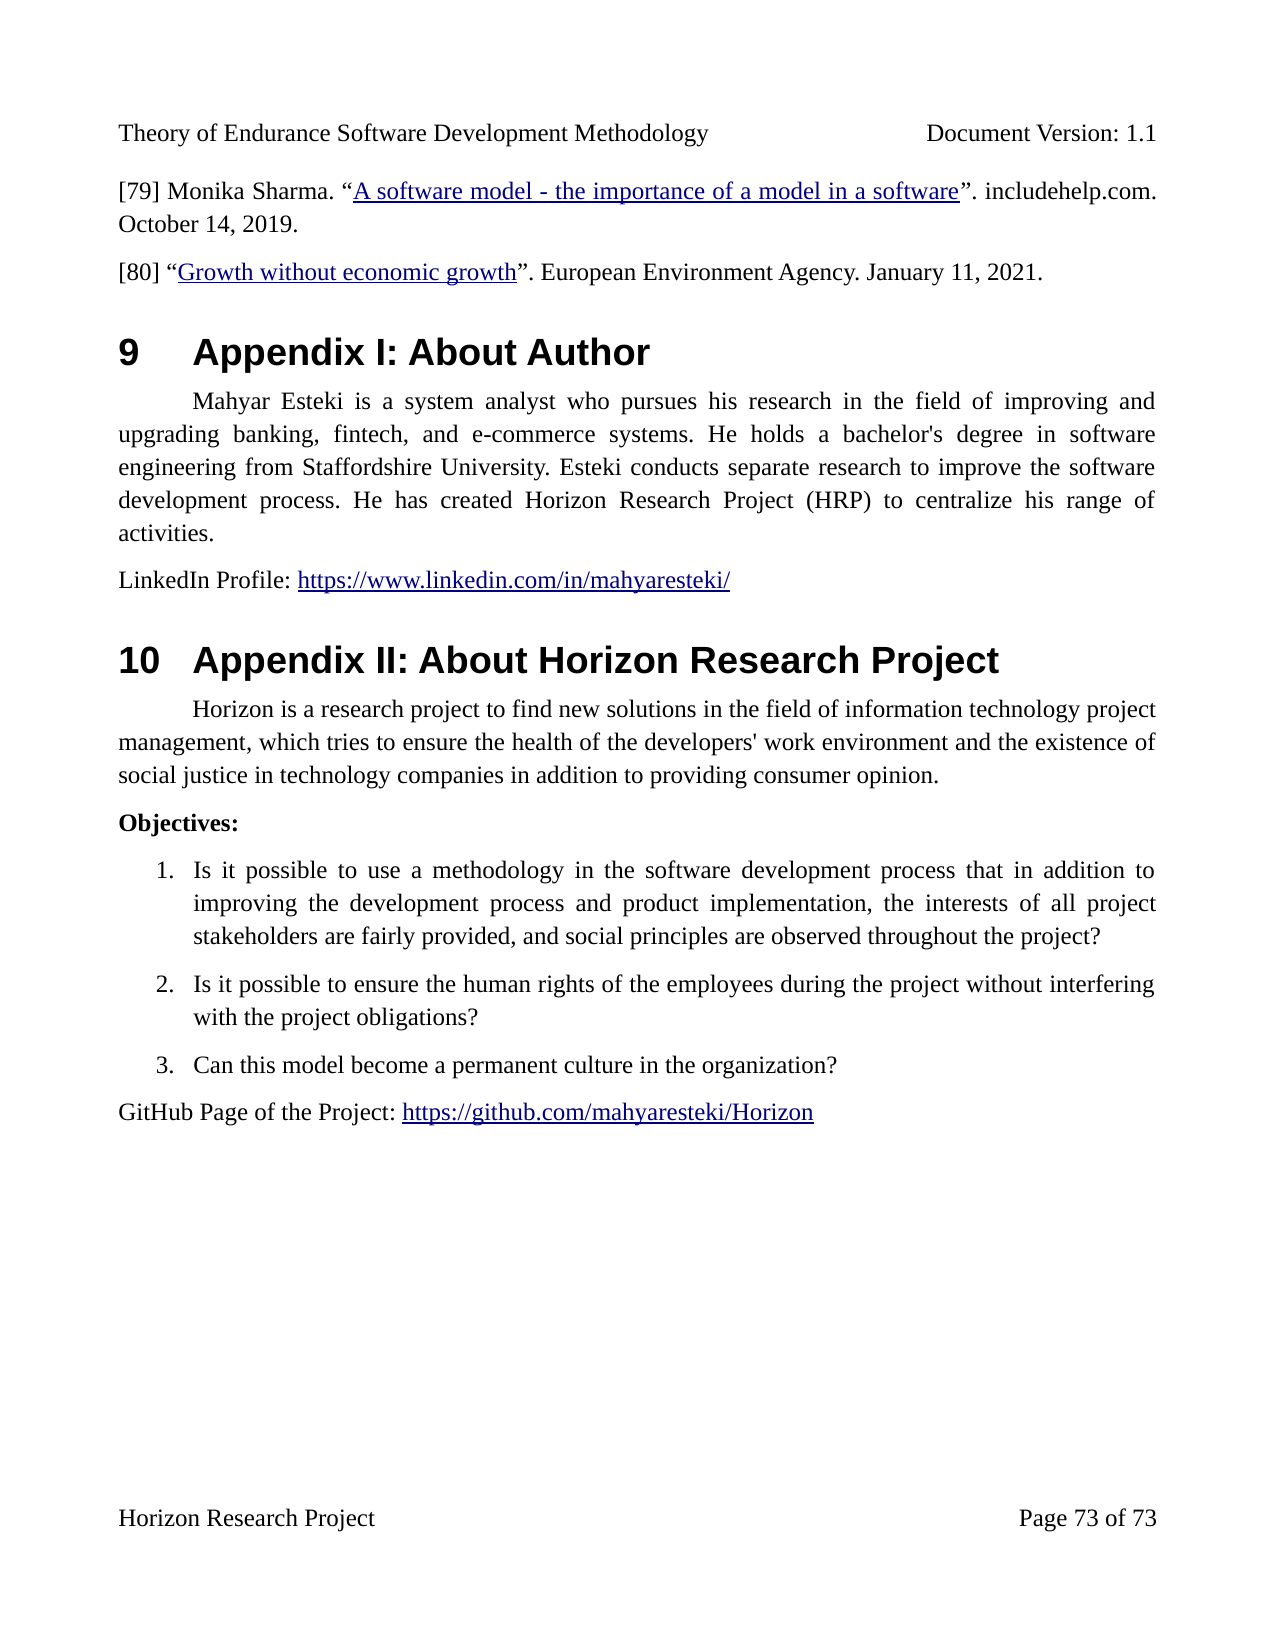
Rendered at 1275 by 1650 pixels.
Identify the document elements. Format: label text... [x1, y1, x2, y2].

text Horizon is a research project to find new solutions in the field of information technology project management, which tries to ensure the health of the developers' work environment and the existence of social justice in technology companies in addition to providing consumer opinion. [118, 694, 1157, 789]
list Is it possible to use a methodology in the software development process that in addition to improving the development process and product implementation, the interests of all project stakeholders are fairly provided, and social principles are observed throughout the project? [156, 855, 1157, 950]
text LinkedIn Profile: https://www.linkedin.com/in/mahyaresteki/ [118, 565, 1157, 594]
subtitle Appendix I: About Author [118, 329, 1157, 373]
text Objectives: [118, 808, 1157, 837]
text [79] Monika Sharma. “A software model - the importance of a model in a software”. includehelp.com. October 14, 2019. [118, 176, 1157, 238]
list Can this model become a permanent culture in the organization? [156, 1050, 1157, 1078]
subtitle Appendix II: About Horizon Research Project [118, 638, 1157, 682]
text GitHub Page of the Project: https://github.com/mahyaresteki/Horizon [118, 1097, 1157, 1126]
text Mahyar Esteki is a system analyst who pursues his research in the field of improving and upgrading banking, fintech, and e-commerce systems. He holds a bachelor's degree in software engineering from Staffordshire University. Esteki conducts separate research to improve the software development process. He has created Horizon Research Project (HRP) to centralize his range of activities. [118, 386, 1157, 547]
text [80] “Growth without economic growth”. European Environment Agency. January 11, 2021. [118, 257, 1157, 286]
list Is it possible to ensure the human rights of the employees during the project without interfering with the project obligations? [156, 969, 1157, 1031]
